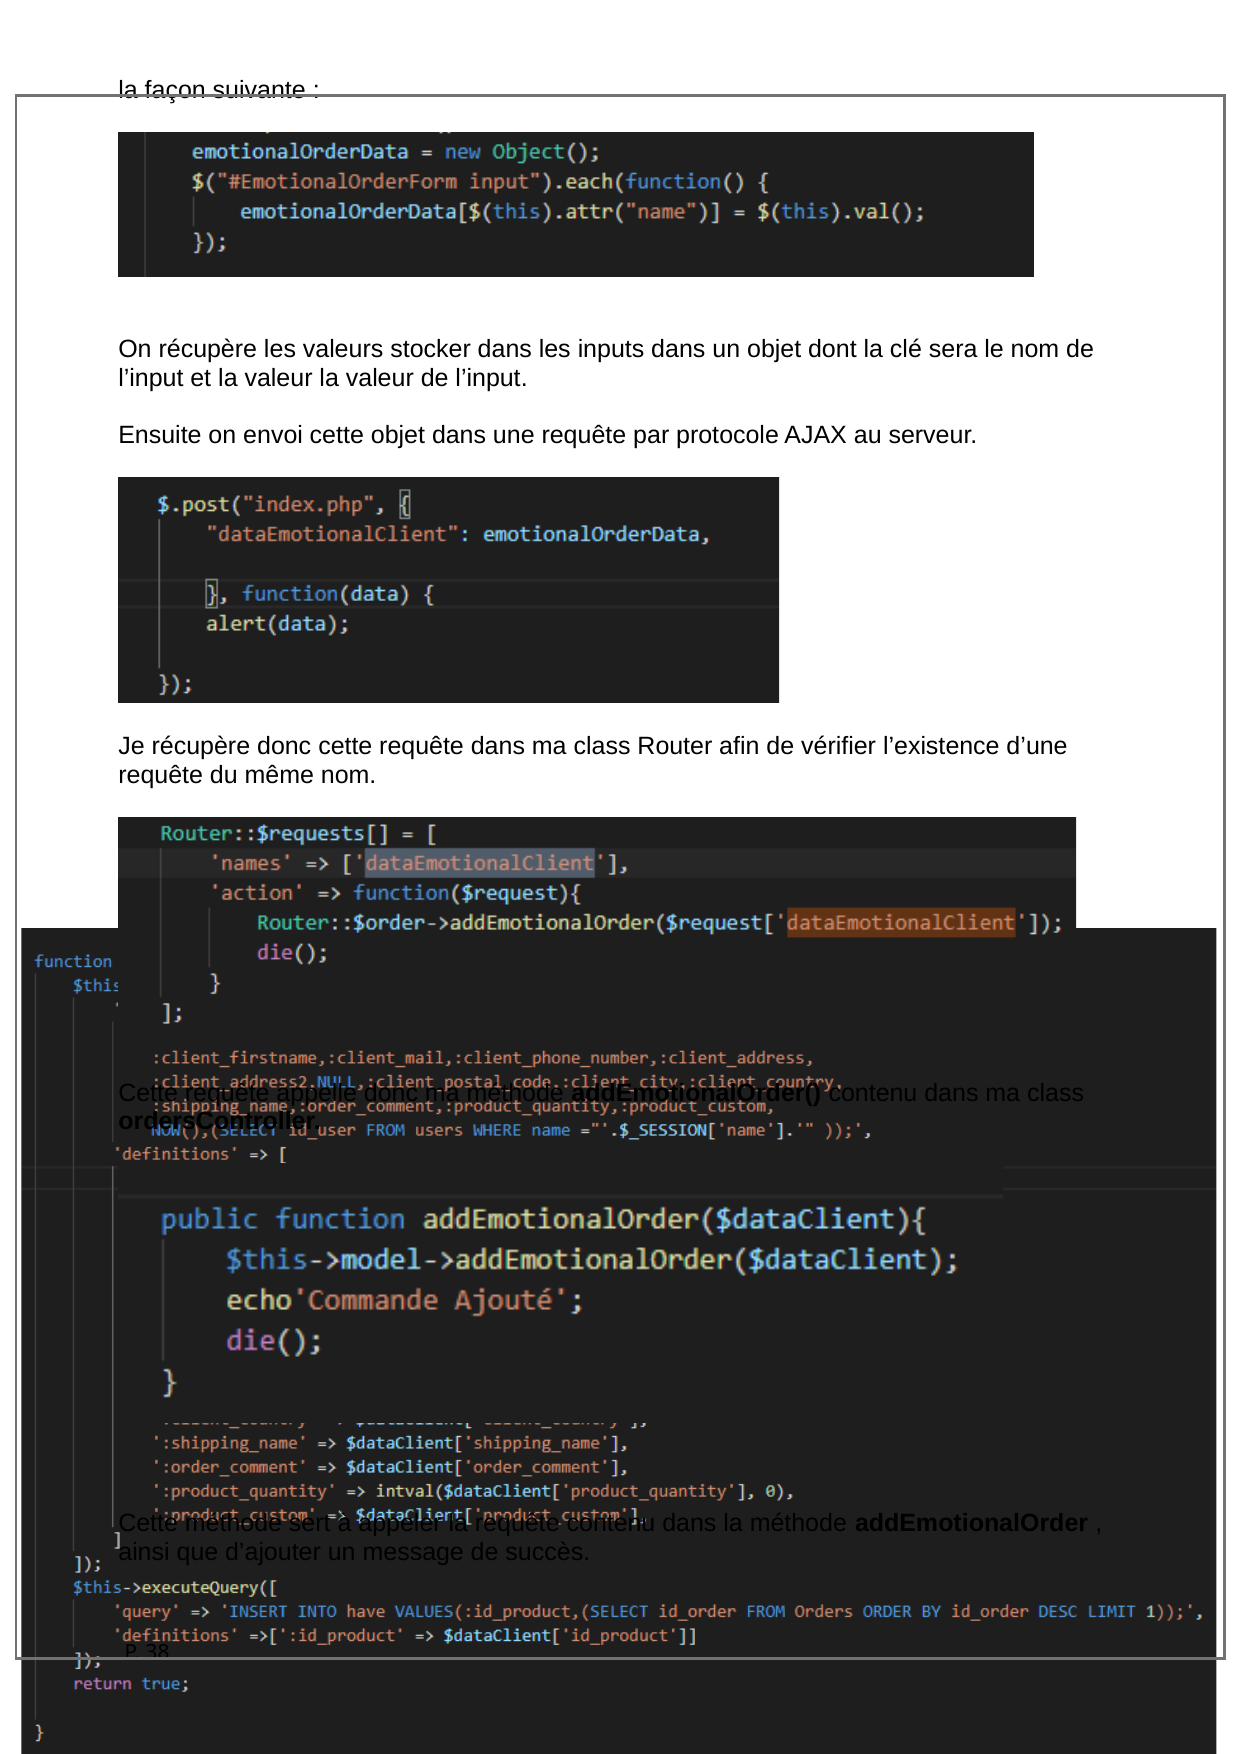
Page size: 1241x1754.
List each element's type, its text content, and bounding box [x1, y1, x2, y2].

text [118, 97, 1122, 104]
text Ensuite on envoi cette objet dans une requête par protocole AJAX au serveur. [118, 420, 1122, 449]
text Je récupère donc cette requête dans ma class Router afin de vérifier l’existence d’une requête du même nom. [118, 731, 1122, 789]
text On récupère les valeurs stocker dans les inputs dans un objet dont la clé sera le nom de l’input et la valeur la valeur de l’input. [118, 334, 1122, 391]
text la façon suivante : [118, 75, 1122, 94]
